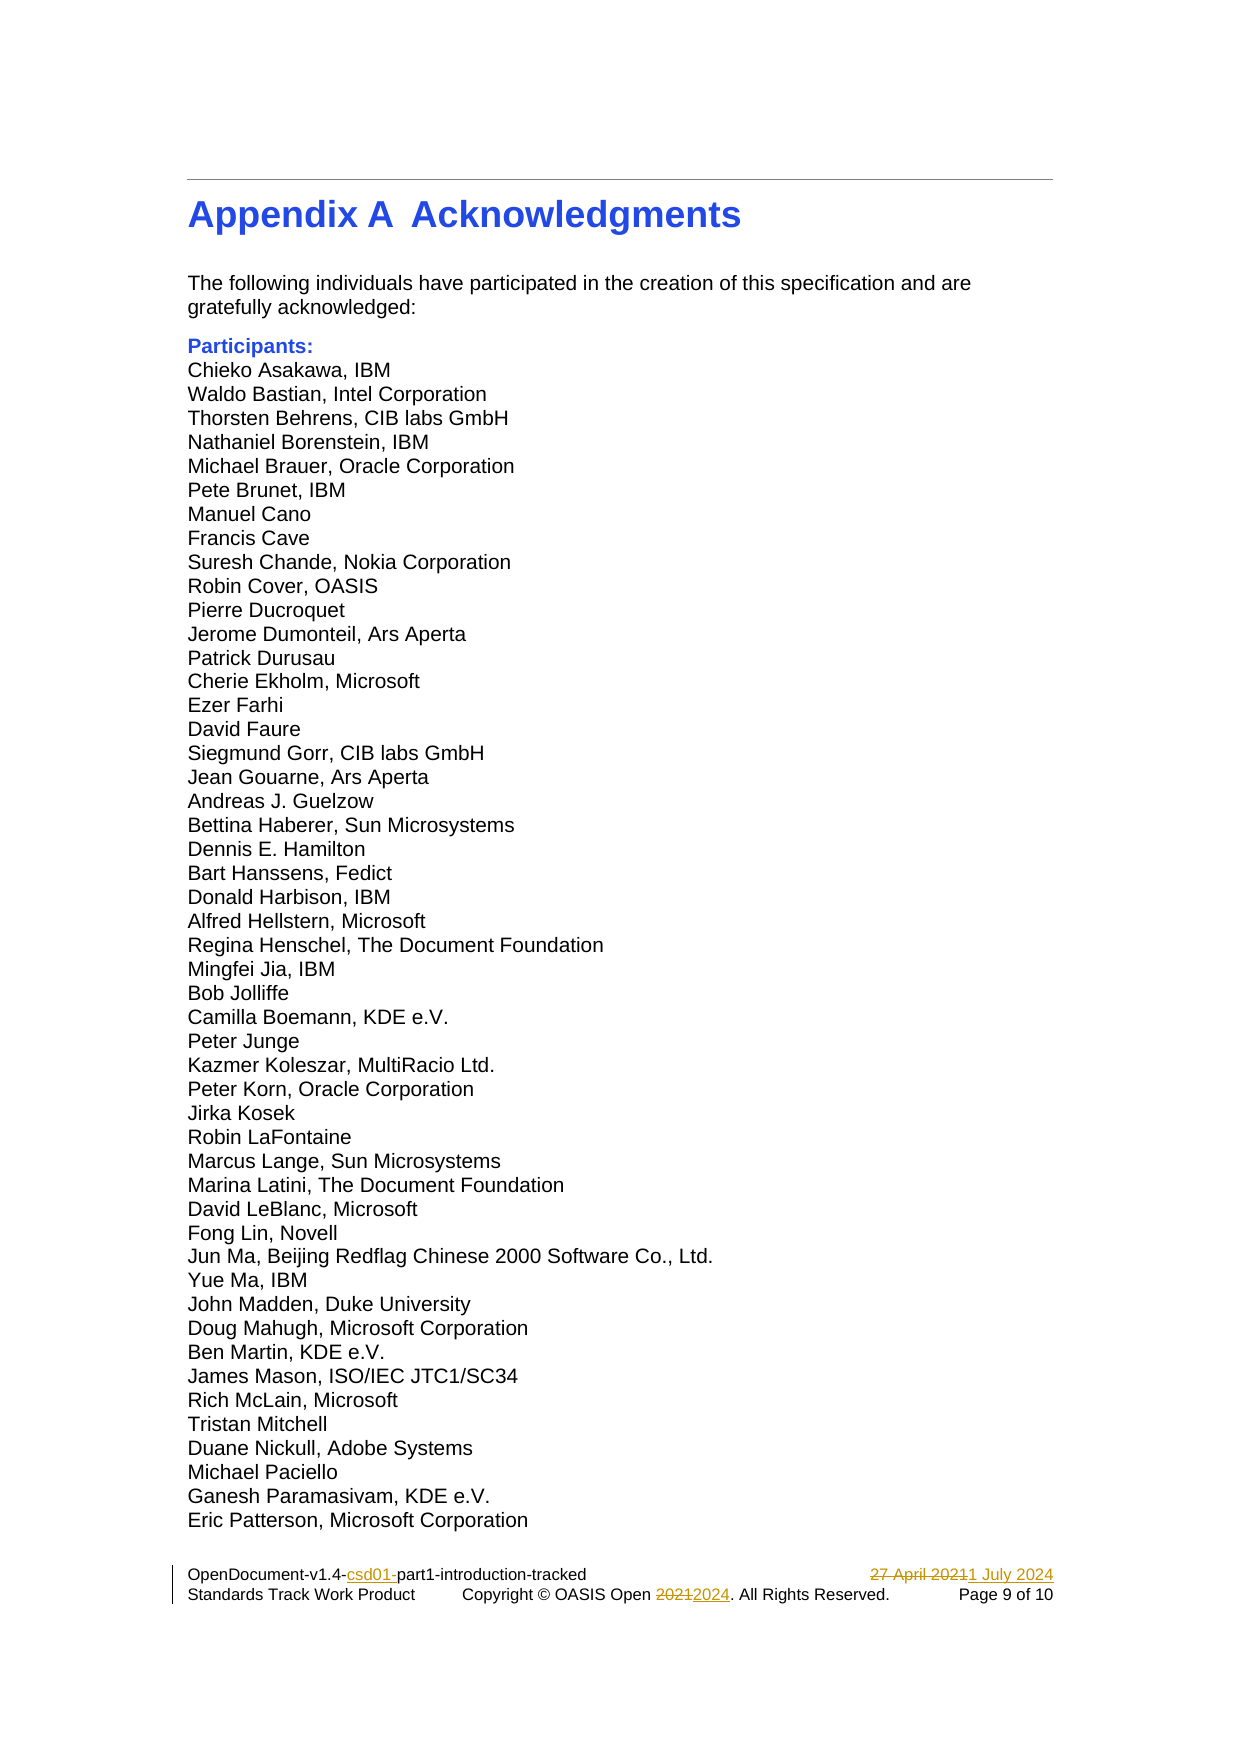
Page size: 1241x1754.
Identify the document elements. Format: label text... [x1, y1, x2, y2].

text Regina Henschel, The Document Foundation [187, 933, 1053, 957]
text Jean Gouarne, Ars Aperta [187, 765, 1053, 789]
text Alfred Hellstern, Microsoft [187, 909, 1053, 933]
text Patrick Durusau [187, 645, 1053, 669]
text James Mason, ISO/IEC JTC1/SC34 [187, 1364, 1053, 1388]
title Participants: [187, 334, 1053, 358]
text Peter Junge [187, 1029, 1053, 1053]
text Dennis E. Hamilton [187, 837, 1053, 861]
text Jerome Dumonteil, Ars Aperta [187, 621, 1053, 645]
text Bob Jolliffe [187, 981, 1053, 1005]
text Ezer Farhi [187, 693, 1053, 717]
text Robin Cover, OASIS [187, 573, 1053, 597]
text Bart Hanssens, Fedict [187, 861, 1053, 885]
text Bettina Haberer, Sun Microsystems [187, 813, 1053, 837]
text Mingfei Jia, IBM [187, 957, 1053, 981]
text Siegmund Gorr, CIB labs GmbH [187, 741, 1053, 765]
text Chieko Asakawa, IBM [187, 358, 1053, 382]
text Yue Ma, IBM [187, 1268, 1053, 1292]
text Duane Nickull, Adobe Systems [187, 1436, 1053, 1460]
text Manuel Cano [187, 502, 1053, 526]
text Thorsten Behrens, CIB labs GmbH [187, 406, 1053, 430]
text Francis Cave [187, 526, 1053, 549]
text Marina Latini, The Document Foundation [187, 1172, 1053, 1196]
text Fong Lin, Novell [187, 1220, 1053, 1244]
text Michael Brauer, Oracle Corporation [187, 454, 1053, 478]
text Cherie Ekholm, Microsoft [187, 669, 1053, 693]
text Kazmer Koleszar, MultiRacio Ltd. [187, 1053, 1053, 1077]
text Jun Ma, Beijing Redflag Chinese 2000 Software Co., Ltd. [187, 1244, 1053, 1268]
text Rich McLain, Microsoft [187, 1388, 1053, 1412]
text Pierre Ducroquet [187, 597, 1053, 621]
text Donald Harbison, IBM [187, 885, 1053, 909]
text Nathaniel Borenstein, IBM [187, 430, 1053, 454]
text Andreas J. Guelzow [187, 789, 1053, 813]
text Eric Patterson, Microsoft Corporation [187, 1508, 1053, 1532]
text Ben Martin, KDE e.V. [187, 1340, 1053, 1364]
text John Madden, Duke University [187, 1292, 1053, 1316]
text Michael Paciello [187, 1460, 1053, 1484]
text Robin LaFontaine [187, 1124, 1053, 1148]
text David Faure [187, 717, 1053, 741]
text Pete Brunet, IBM [187, 478, 1053, 502]
text Tristan Mitchell [187, 1412, 1053, 1436]
text Jirka Kosek [187, 1101, 1053, 1124]
text Suresh Chande, Nokia Corporation [187, 549, 1053, 573]
text The following individuals have participated in the creation of this specification and are gratefully acknowledged: [187, 271, 1053, 319]
subtitle Acknowledgments [187, 180, 1053, 236]
text Doug Mahugh, Microsoft Corporation [187, 1316, 1053, 1340]
text Waldo Bastian, Intel Corporation [187, 382, 1053, 406]
text Ganesh Paramasivam, KDE e.V. [187, 1484, 1053, 1508]
text Camilla Boemann, KDE e.V. [187, 1005, 1053, 1029]
text David LeBlanc, Microsoft [187, 1196, 1053, 1220]
text Marcus Lange, Sun Microsystems [187, 1148, 1053, 1172]
text Peter Korn, Oracle Corporation [187, 1077, 1053, 1101]
